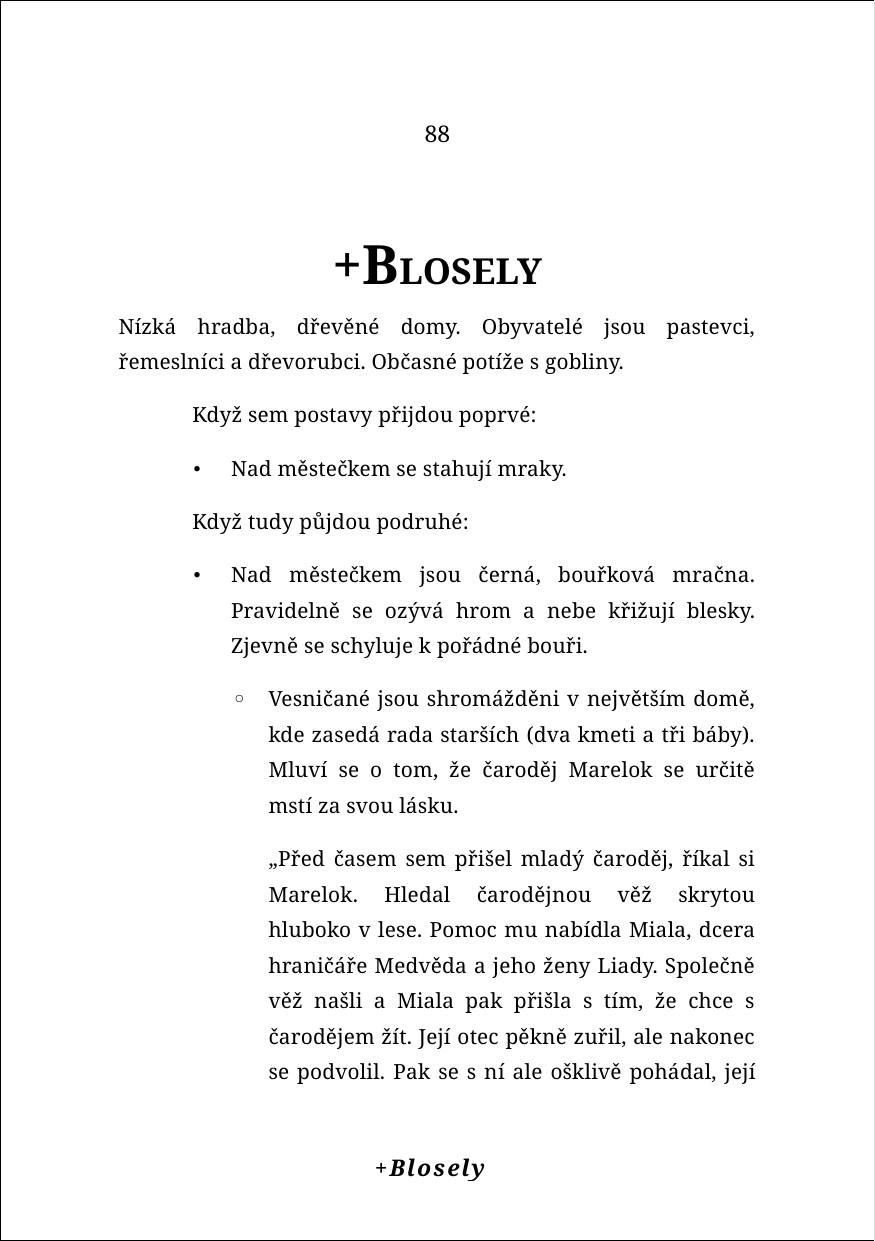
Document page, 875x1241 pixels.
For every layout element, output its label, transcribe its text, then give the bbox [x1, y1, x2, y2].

list Nad městečkem jsou černá, bouřková mračna. Pravidelně se ozývá hrom a nebe křižují blesky. Zjevně se schyluje k pořádné bouři. [193, 560, 756, 660]
text Když sem postavy přijdou poprvé: [192, 401, 756, 429]
subtitle +Blosely [118, 226, 756, 300]
text Nízká hradba, dřevěné domy. Obyvatelé jsou pastevci, řemeslníci a dřevorubci. Občasné potíže s gobliny. [118, 312, 756, 376]
list Nad městečkem se stahují mraky. [193, 454, 756, 482]
list Vesničané jsou shromážděni v největším domě, kde zasedá rada starších (dva kmeti a tři báby). Mluví se o tom, že čaroděj Marelok se určitě mstí za svou lásku. [231, 684, 756, 819]
list „Před časem sem přišel mladý čaroděj, říkal si Marelok. Hledal čarodějnou věž skrytou hluboko v lese. Pomoc mu nabídla Miala, dcera hraničáře Medvěda a jeho ženy Liady. Společně věž našli a Miala pak přišla s tím, že chce s čarodějem žít. Její otec pěkně zuřil, ale nakonec se podvolil. Pak se s ní ale ošklivě pohádal, její [231, 844, 756, 1086]
text Když tudy půjdou podruhé: [192, 507, 756, 535]
